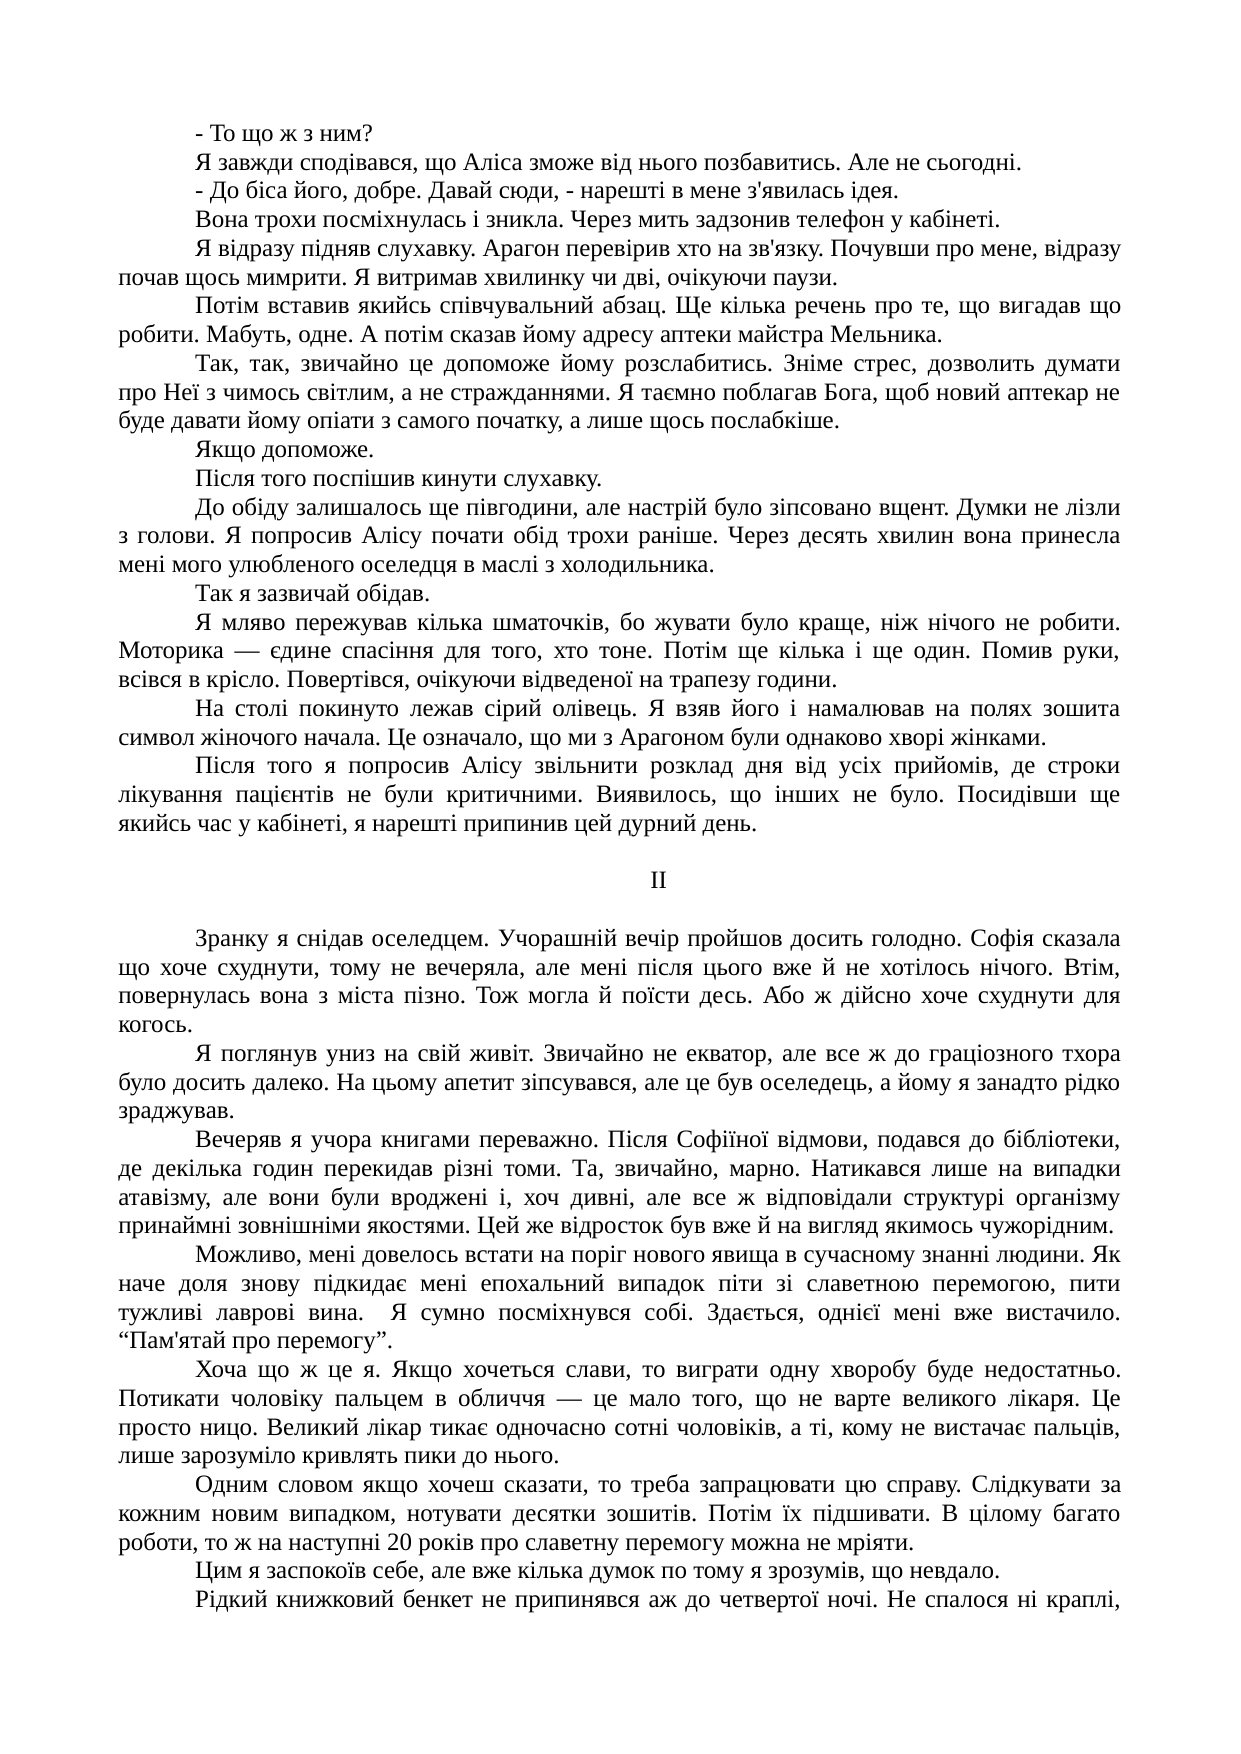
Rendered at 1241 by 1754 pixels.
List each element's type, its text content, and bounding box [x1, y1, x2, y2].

text Я відразу підняв слухавку. Арагон перевірив хто на зв'язку. Почувши про мене, відразу почав щось мимрити. Я витримав хвилинку чи дві, очікуючи паузи. [118, 233, 1122, 291]
text Зранку я снідав оселедцем. Учорашній вечір пройшов досить голодно. Софія сказала що хоче схуднути, тому не вечеряла, але мені після цього вже й не хотілось нічого. Втім, повернулась вона з міста пізно. Тож могла й поїсти десь. Або ж дійсно хоче схуднути для когось. [118, 923, 1122, 1038]
text Можливо, мені довелось встати на поріг нового явища в сучасному знанні людини. Як наче доля знову підкидає мені епохальний випадок піти зі славетною перемогою, пити тужливі лаврові вина. Я сумно посміхнувся собі. Здається, однієї мені вже вистачило. “Пам'ятай про перемогу”. [118, 1239, 1122, 1354]
text Після того поспішив кинути слухавку. [118, 463, 1122, 492]
text Потім вставив якийсь співчувальний абзац. Ще кілька речень про те, що вигадав що робити. Мабуть, одне. А потім сказав йому адресу аптеки майстра Мельника. [118, 291, 1122, 348]
text Вечеряв я учора книгами переважно. Після Софіїної відмови, подався до бібліотеки, де декілька годин перекидав різні томи. Та, звичайно, марно. Натикався лише на випадки атавізму, але вони були вроджені і, хоч дивні, але все ж відповідали структурі організму принаймні зовнішніми якостями. Цей же відросток був вже й на вигляд якимось чужорідним. [118, 1124, 1122, 1239]
text На столі покинуто лежав сірий олівець. Я взяв його і намалював на полях зошита символ жіночого начала. Це означало, що ми з Арагоном були однаково хворі жінками. [118, 693, 1122, 751]
text Я мляво пережував кілька шматочків, бо жувати було краще, ніж нічого не робити. Моторика — єдине спасіння для того, хто тоне. Потім ще кілька і ще один. Помив руки, всівся в крісло. Повертівся, очікуючи відведеної на трапезу години. [118, 607, 1122, 693]
text Я завжди сподівався, що Аліса зможе від нього позбавитись. Але не сьогодні. [118, 147, 1122, 176]
text - То що ж з ним? [118, 118, 1122, 147]
text Якщо допоможе. [118, 434, 1122, 463]
text Так, так, звичайно це допоможе йому розслабитись. Зніме стрес, дозволить думати про Неї з чимось світлим, а не стражданнями. Я таємно поблагав Бога, щоб новий аптекар не буде давати йому опіати з самого початку, а лише щось послабкіше. [118, 348, 1122, 434]
text Вона трохи посміхнулась і зникла. Через мить задзонив телефон у кабінеті. [118, 204, 1122, 233]
text Так я зазвичай обідав. [118, 578, 1122, 607]
text Цим я заспокоїв себе, але вже кілька думок по тому я зрозумів, що невдало. [118, 1556, 1122, 1584]
text Після того я попросив Алісу звільнити розклад дня від усіх прийомів, де строки лікування пацієнтів не були критичними. Виявилось, що інших не було. Посидівши ще якийсь час у кабінеті, я нарешті припинив цей дурний день. [118, 751, 1122, 837]
text Я поглянув униз на свій живіт. Звичайно не екватор, але все ж до граціозного тхора було досить далеко. На цьому апетит зіпсувався, але це був оселедець, а йому я занадто рідко зраджував. [118, 1038, 1122, 1124]
text - До біса його, добре. Давай сюди, - нарешті в мене з'явилась ідея. [118, 176, 1122, 204]
text Одним словом якщо хочеш сказати, то треба запрацювати цю справу. Слідкувати за кожним новим випадком, нотувати десятки зошитів. Потім їх підшивати. В цілому багато роботи, то ж на наступні 20 років про славетну перемогу можна не мріяти. [118, 1469, 1122, 1556]
text ІІ [118, 866, 1122, 894]
text До обіду залишалось ще півгодини, але настрій було зіпсовано вщент. Думки не лізли з голови. Я попросив Алісу почати обід трохи раніше. Через десять хвилин вона принесла мені мого улюбленого оселедця в маслі з холодильника. [118, 492, 1122, 578]
text Хоча що ж це я. Якщо хочеться слави, то виграти одну хворобу буде недостатньо. Потикати чоловіку пальцем в обличчя — це мало того, що не варте великого лікаря. Це просто ницо. Великий лікар тикає одночасно сотні чоловіків, а ті, кому не вистачає пальців, лише зарозуміло кривлять пики до нього. [118, 1354, 1122, 1469]
text Рідкий книжковий бенкет не припинявся аж до четвертої ночі. Не спалося ні краплі, [118, 1584, 1122, 1613]
